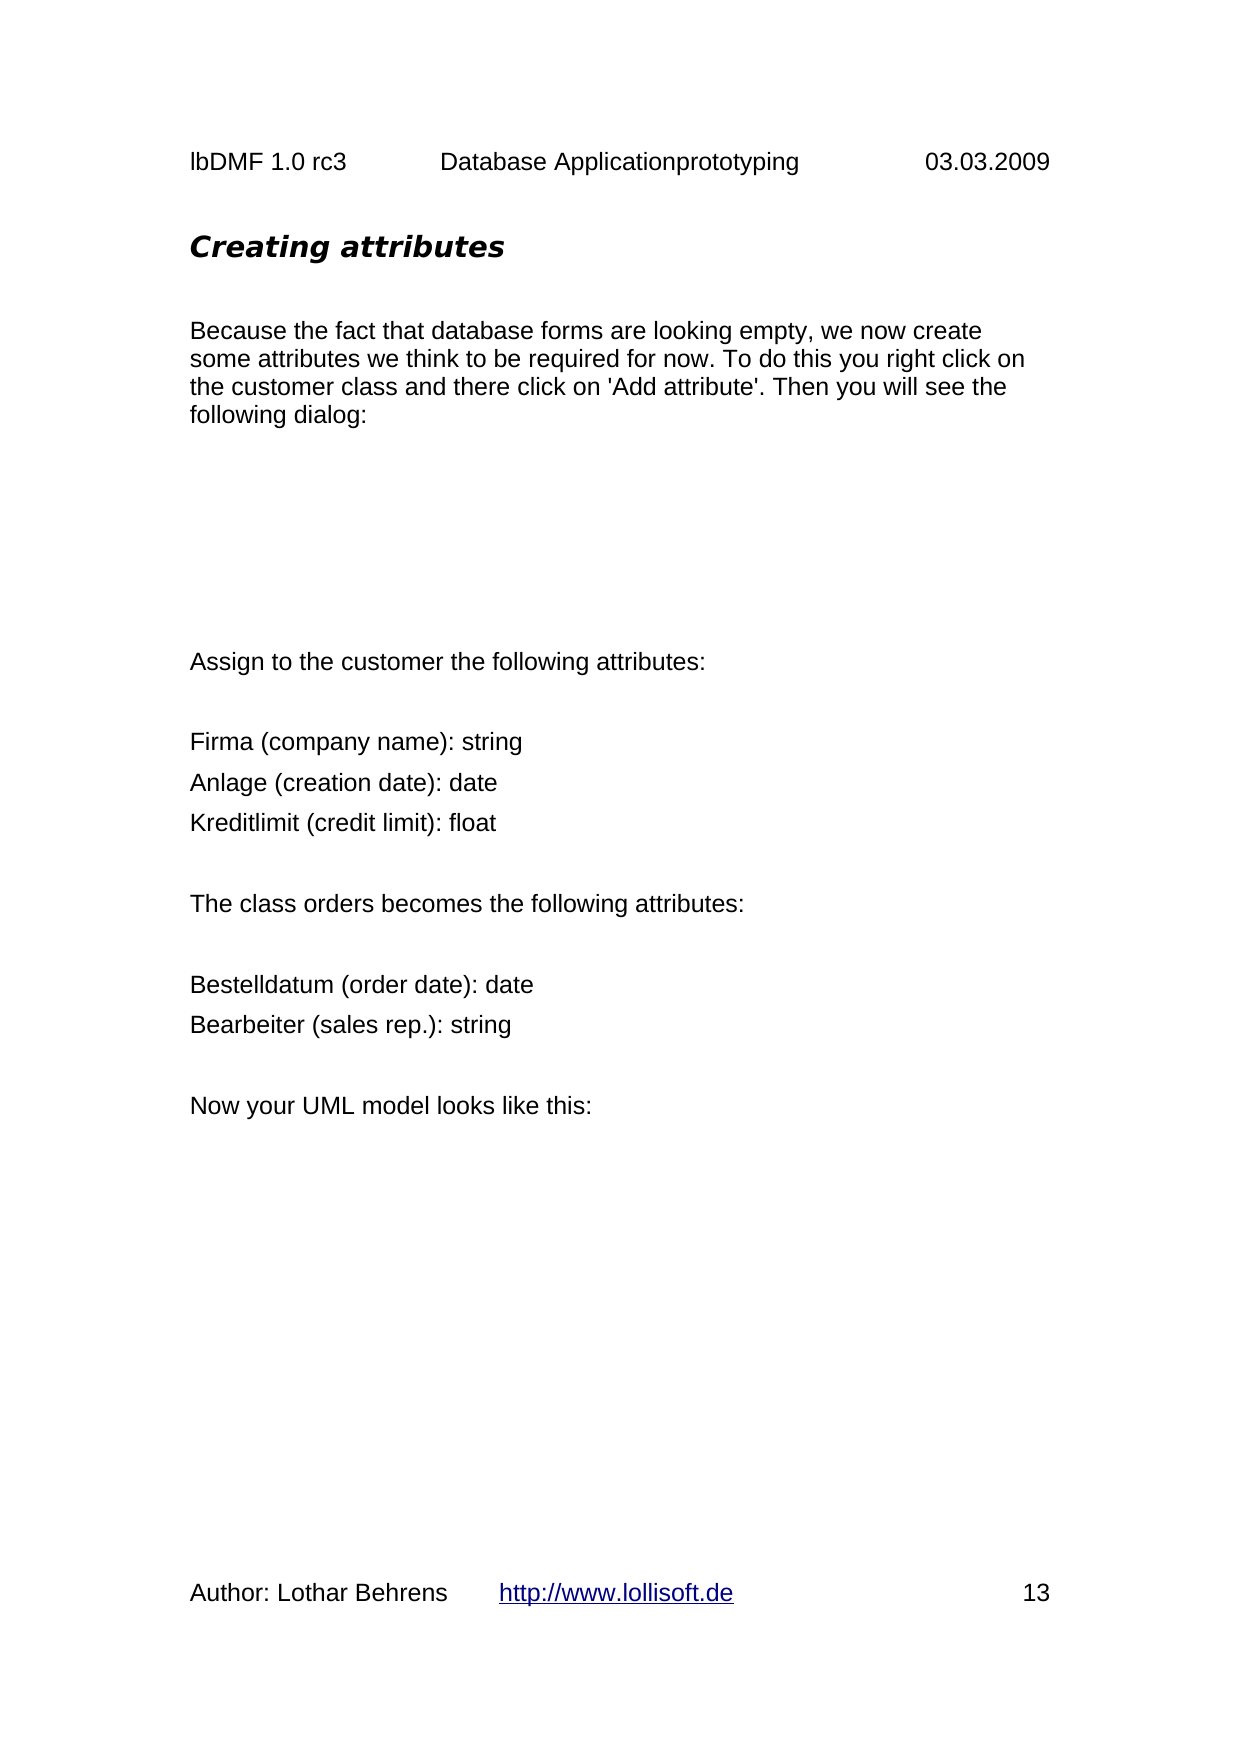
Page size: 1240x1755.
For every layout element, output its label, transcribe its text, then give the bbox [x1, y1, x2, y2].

subtitle Creating attributes [189, 230, 1050, 264]
text Kreditlimit (credit limit): float [189, 809, 1050, 837]
text Assign to the customer the following attributes: [189, 647, 1050, 675]
text Anlage (creation date): date [189, 769, 1050, 797]
text Bearbeiter (sales rep.): string [189, 1011, 1050, 1039]
text Firma (company name): string [189, 728, 1050, 756]
text Now your UML model looks like this: [189, 1092, 1050, 1120]
text Because the fact that database forms are looking empty, we now create some attributes we think to be required for now. To do this you right click on the customer class and there click on 'Add attribute'. Then you will see the following dialog: [189, 317, 1050, 429]
text Bestelldatum (order date): date [189, 971, 1050, 999]
text The class orders becomes the following attributes: [189, 890, 1050, 918]
